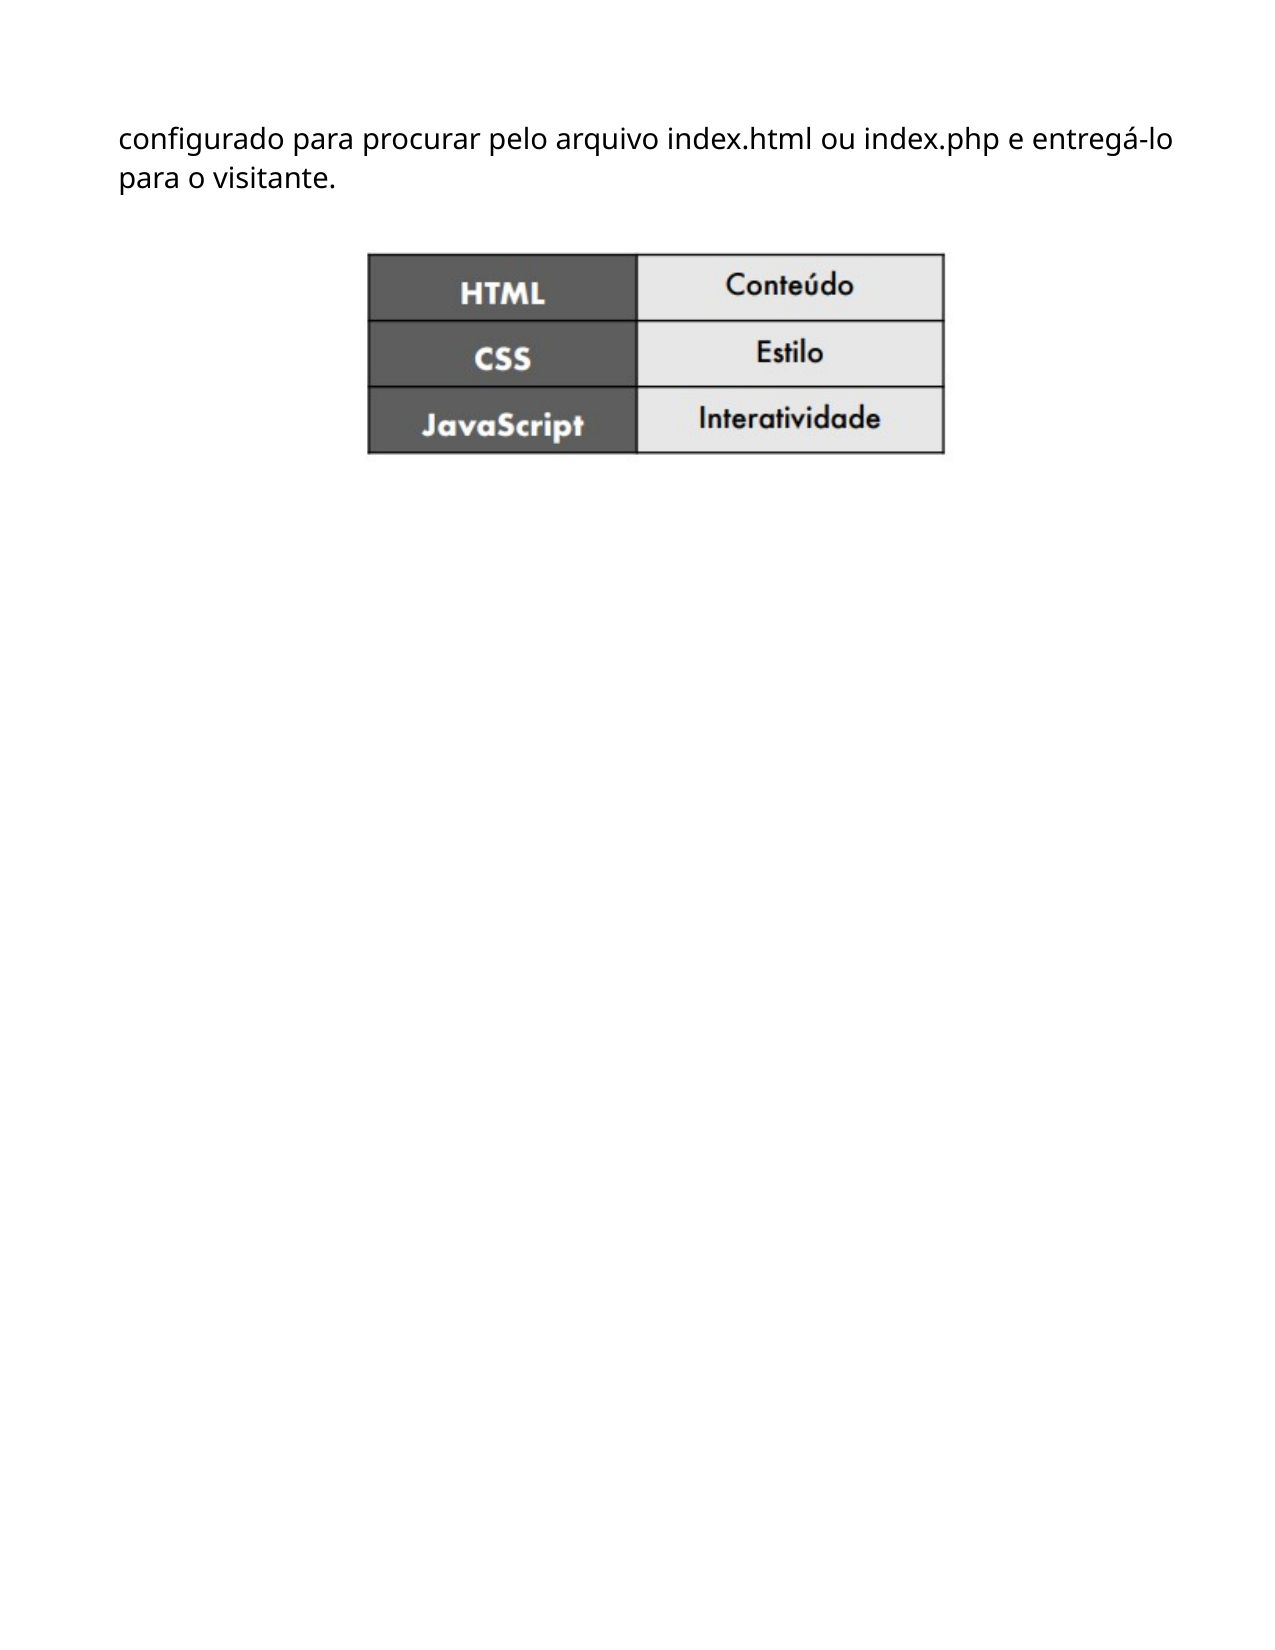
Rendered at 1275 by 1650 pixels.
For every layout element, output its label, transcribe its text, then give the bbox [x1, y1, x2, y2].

text configurado para procurar pelo arquivo index.html ou index.php e entregá-lo para o visitante. [118, 118, 1198, 197]
picture [352, 237, 964, 469]
